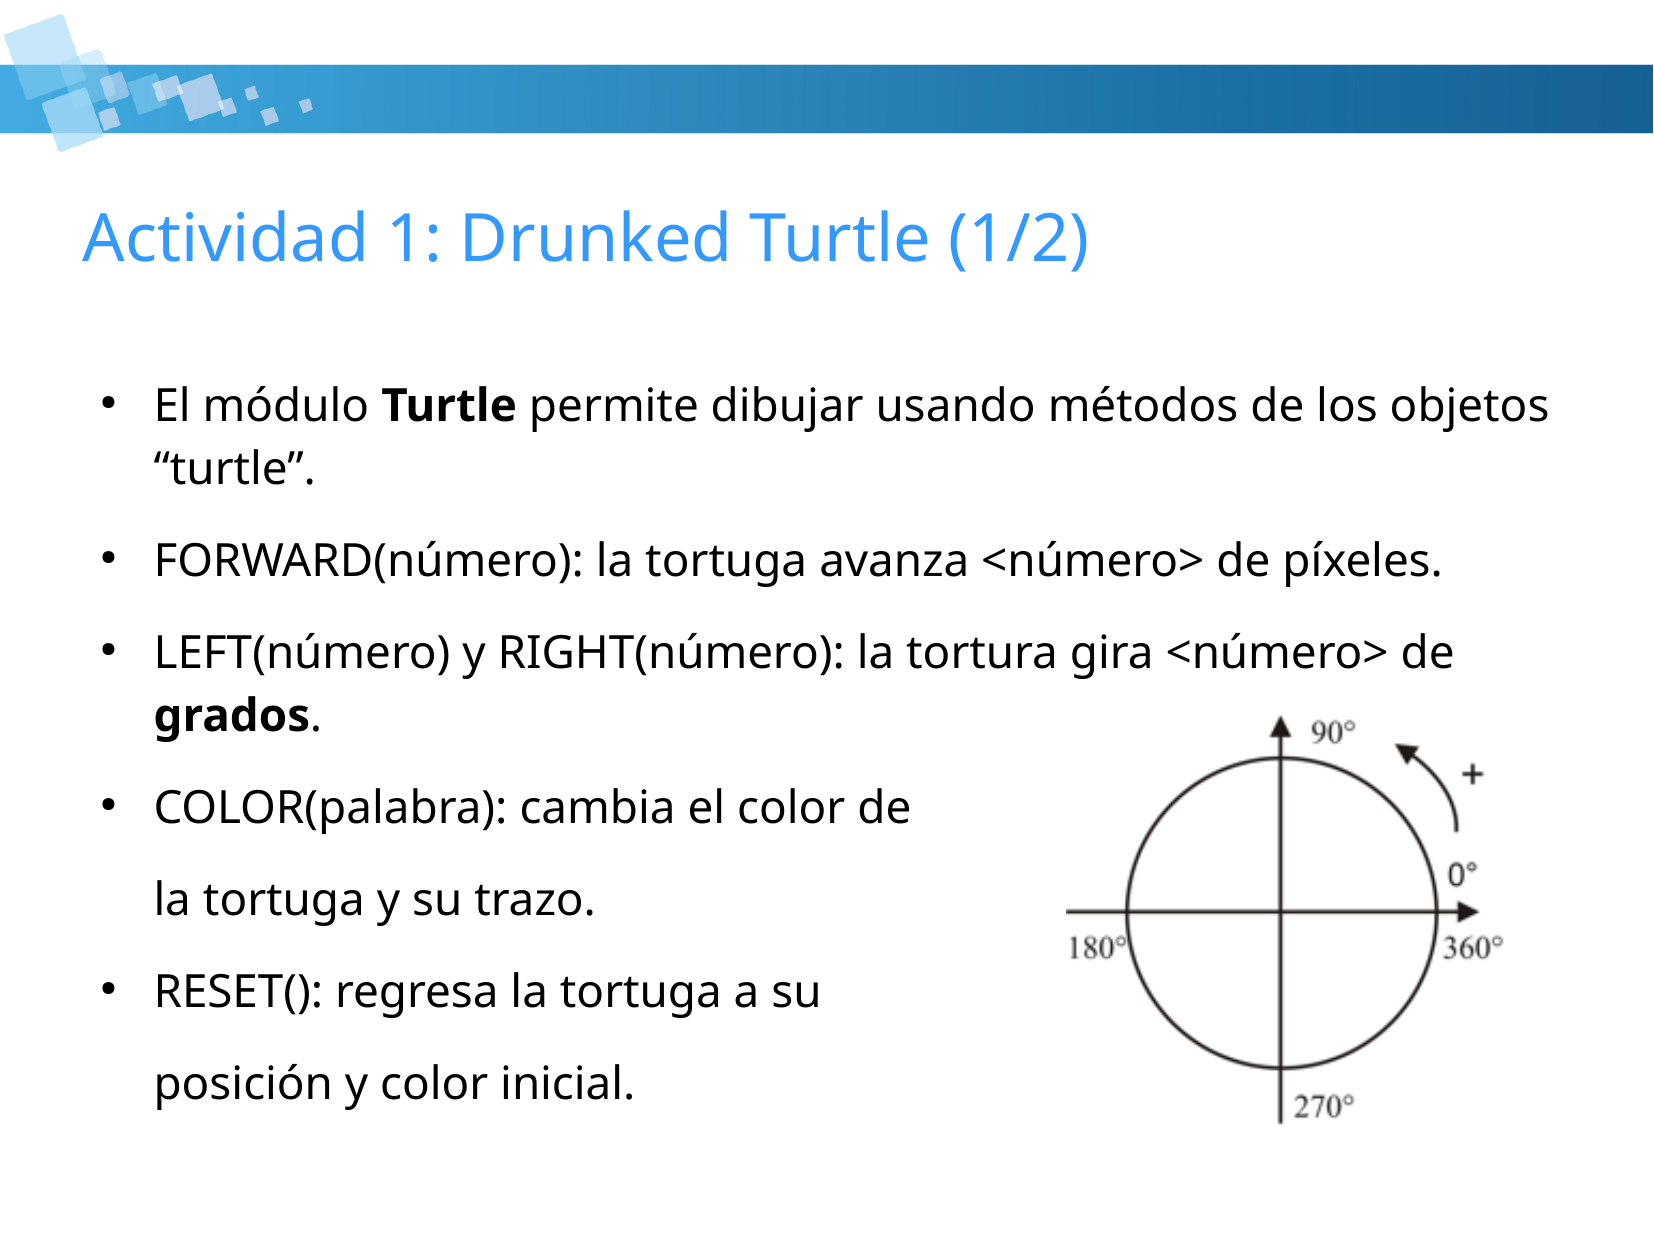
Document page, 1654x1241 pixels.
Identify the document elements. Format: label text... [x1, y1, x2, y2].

list El módulo Turtle permite dibujar usando métodos de los objetos “turtle”. FORWARD(número): la tortuga avanza <número> de píxeles. LEFT(número) y RIGHT(número): la tortura gira <número> de grados. COLOR(palabra): cambia el color de la tortuga y su trazo. RESET(): regresa la tortuga a su posición y color inicial. [82, 372, 1571, 1093]
title Actividad 1: Drunked Turtle (1/2) [82, 132, 1571, 340]
picture [0, 0, 1653, 1238]
